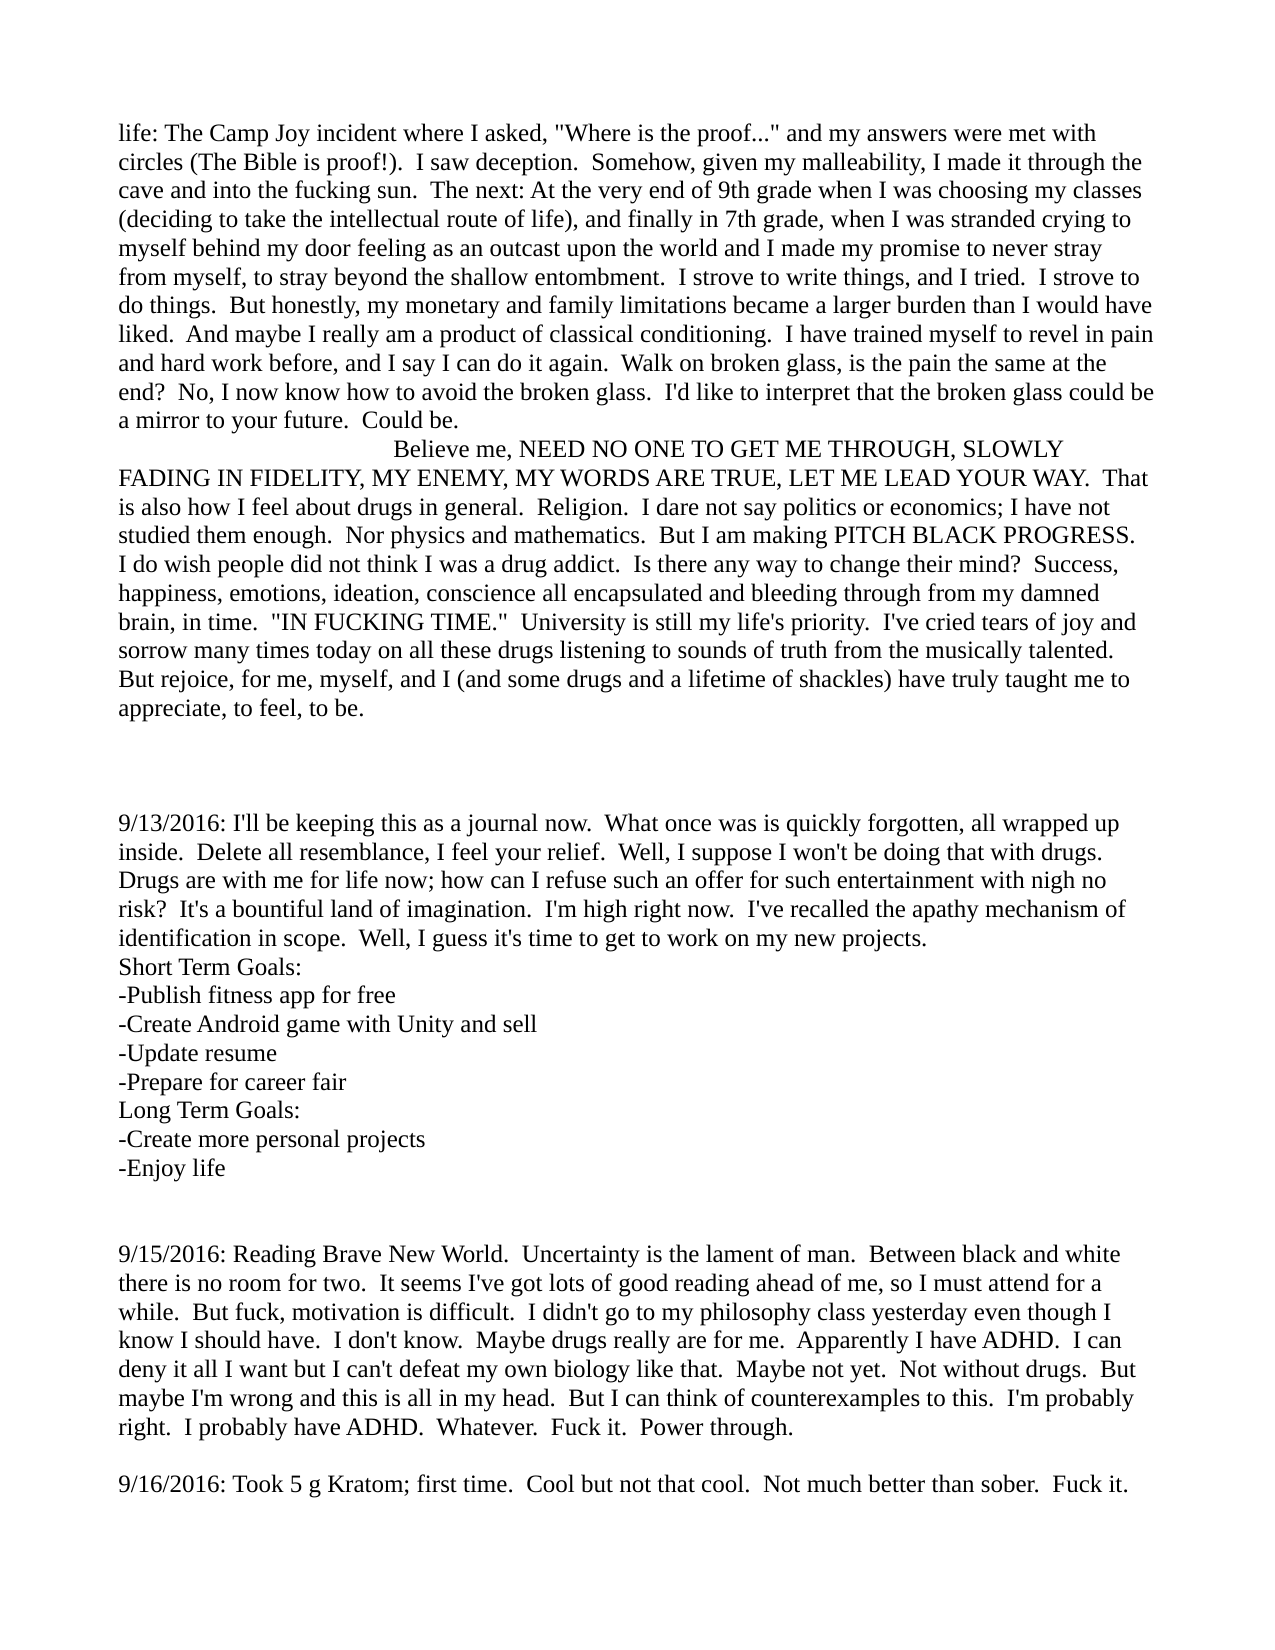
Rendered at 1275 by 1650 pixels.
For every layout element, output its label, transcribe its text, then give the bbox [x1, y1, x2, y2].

text 9/15/2016: Reading Brave New World. Uncertainty is the lament of man. Between black and white there is no room for two. It seems I've got lots of good reading ahead of me, so I must attend for a while. But fuck, motivation is difficult. I didn't go to my philosophy class yesterday even though I know I should have. I don't know. Maybe drugs really are for me. Apparently I have ADHD. I can deny it all I want but I can't defeat my own biology like that. Maybe not yet. Not without drugs. But maybe I'm wrong and this is all in my head. But I can think of counterexamples to this. I'm probably right. I probably have ADHD. Whatever. Fuck it. Power through. [118, 1239, 1157, 1441]
text -Create Android game with Unity and sell [118, 1009, 1157, 1038]
text Believe me, NEED NO ONE TO GET ME THROUGH, SLOWLY FADING IN FIDELITY, MY ENEMY, MY WORDS ARE TRUE, LET ME LEAD YOUR WAY. That is also how I feel about drugs in general. Religion. I dare not say politics or economics; I have not studied them enough. Nor physics and mathematics. But I am making PITCH BLACK PROGRESS. I do wish people did not think I was a drug addict. Is there any way to change their mind? Success, happiness, emotions, ideation, conscience all encapsulated and bleeding through from my damned brain, in time. "IN FUCKING TIME." University is still my life's priority. I've cried tears of joy and sorrow many times today on all these drugs listening to sounds of truth from the musically talented. But rejoice, for me, myself, and I (and some drugs and a lifetime of shackles) have truly taught me to appreciate, to feel, to be. [118, 434, 1157, 722]
text 9/13/2016: I'll be keeping this as a journal now. What once was is quickly forgotten, all wrapped up inside. Delete all resemblance, I feel your relief. Well, I suppose I won't be doing that with drugs. Drugs are with me for life now; how can I refuse such an offer for such entertainment with nigh no risk? It's a bountiful land of imagination. I'm high right now. I've recalled the apathy mechanism of identification in scope. Well, I guess it's time to get to work on my new projects. [118, 808, 1157, 952]
text -Create more personal projects [118, 1124, 1157, 1153]
text Short Term Goals: [118, 952, 1157, 981]
text -Prepare for career fair [118, 1067, 1157, 1096]
text -Enjoy life [118, 1153, 1157, 1182]
text -Update resume [118, 1038, 1157, 1067]
text life: The Camp Joy incident where I asked, "Where is the proof..." and my answers were met with circles (The Bible is proof!). I saw deception. Somehow, given my malleability, I made it through the cave and into the fucking sun. The next: At the very end of 9th grade when I was choosing my classes (deciding to take the intellectual route of life), and finally in 7th grade, when I was stranded crying to myself behind my door feeling as an outcast upon the world and I made my promise to never stray from myself, to stray beyond the shallow entombment. I strove to write things, and I tried. I strove to do things. But honestly, my monetary and family limitations became a larger burden than I would have liked. And maybe I really am a product of classical conditioning. I have trained myself to revel in pain and hard work before, and I say I can do it again. Walk on broken glass, is the pain the same at the end? No, I now know how to avoid the broken glass. I'd like to interpret that the broken glass could be a mirror to your future. Could be. [118, 118, 1157, 434]
text 9/16/2016: Took 5 g Kratom; first time. Cool but not that cool. Not much better than sober. Fuck it. [118, 1469, 1157, 1498]
text Long Term Goals: [118, 1096, 1157, 1124]
text -Publish fitness app for free [118, 981, 1157, 1009]
